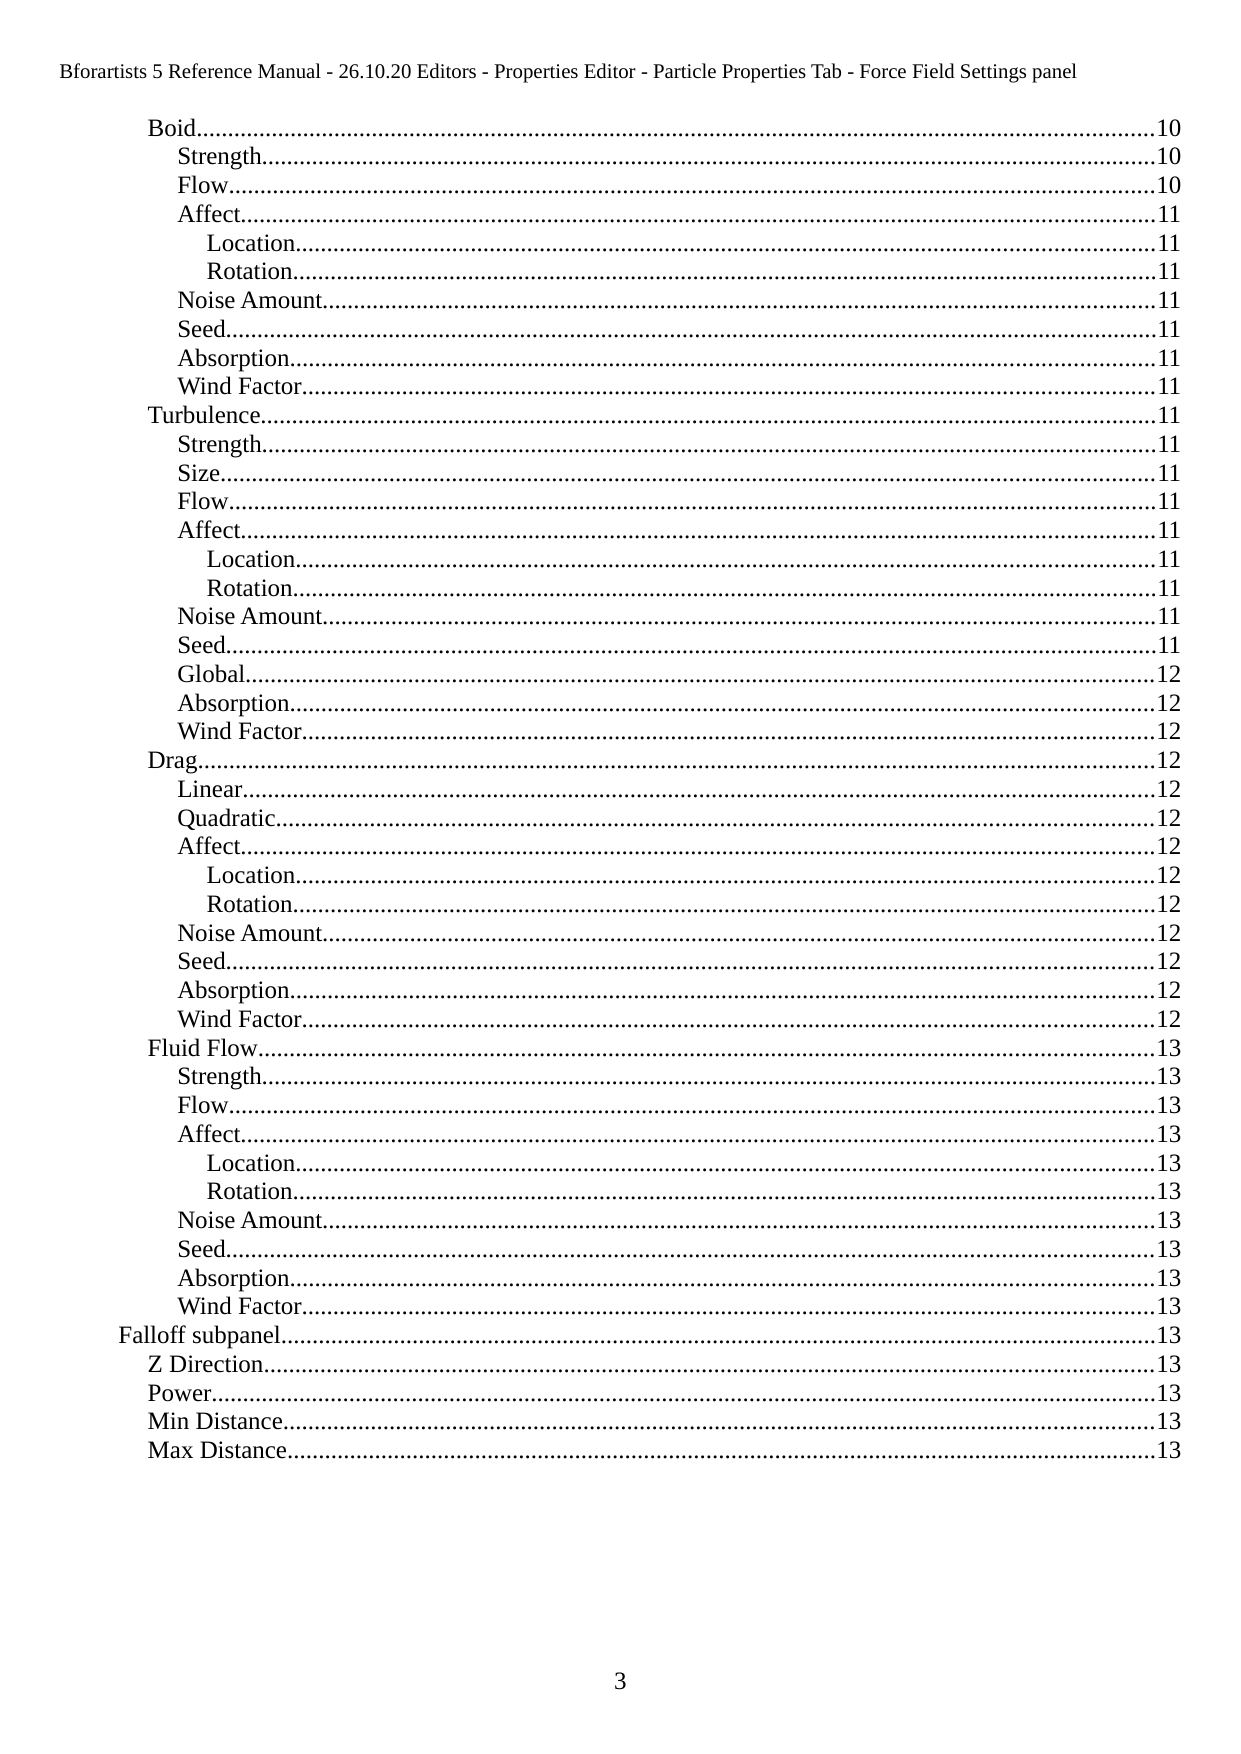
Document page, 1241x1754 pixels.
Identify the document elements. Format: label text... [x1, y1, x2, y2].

text Absorption 12 [177, 975, 1181, 1004]
text Location 12 [206, 860, 1181, 889]
text Seed 11 [177, 630, 1181, 659]
text Drag 12 [147, 745, 1181, 774]
text Location 13 [206, 1148, 1181, 1176]
text Absorption 11 [177, 343, 1181, 371]
text Wind Factor 11 [177, 371, 1181, 400]
text Strength 10 [177, 141, 1181, 170]
text Flow 10 [177, 170, 1181, 199]
text Wind Factor 12 [177, 1004, 1181, 1033]
text Noise Amount 12 [177, 918, 1181, 946]
text Linear 12 [177, 774, 1181, 803]
text Strength 11 [177, 429, 1181, 458]
text Rotation 11 [206, 573, 1181, 601]
text Noise Amount 11 [177, 601, 1181, 630]
text Turbulence 11 [147, 400, 1181, 429]
text Power 13 [147, 1378, 1181, 1406]
text Quadratic 12 [177, 803, 1181, 831]
text Min Distance 13 [147, 1406, 1181, 1435]
text Size 11 [177, 458, 1181, 486]
text Global 12 [177, 659, 1181, 688]
text Noise Amount 11 [177, 285, 1181, 314]
text Flow 13 [177, 1090, 1181, 1119]
text Rotation 12 [206, 889, 1181, 918]
text Seed 11 [177, 314, 1181, 343]
text Boid 10 [147, 113, 1181, 141]
text Z Direction 13 [147, 1349, 1181, 1378]
text Wind Factor 13 [177, 1291, 1181, 1320]
text Noise Amount 13 [177, 1205, 1181, 1234]
text Flow 11 [177, 486, 1181, 515]
text Seed 13 [177, 1234, 1181, 1263]
text Absorption 12 [177, 688, 1181, 716]
text Affect 11 [177, 515, 1181, 544]
text Affect 13 [177, 1119, 1181, 1148]
text Wind Factor 12 [177, 716, 1181, 745]
text Seed 12 [177, 946, 1181, 975]
text Affect 11 [177, 199, 1181, 228]
text Affect 12 [177, 831, 1181, 860]
text Fluid Flow 13 [147, 1033, 1181, 1061]
text Absorption 13 [177, 1263, 1181, 1291]
text Max Distance 13 [147, 1435, 1181, 1464]
text Rotation 11 [206, 256, 1181, 285]
text Location 11 [206, 544, 1181, 573]
text Rotation 13 [206, 1176, 1181, 1205]
text Location 11 [206, 228, 1181, 256]
text Falloff subpanel 13 [118, 1320, 1181, 1349]
text Strength 13 [177, 1061, 1181, 1090]
